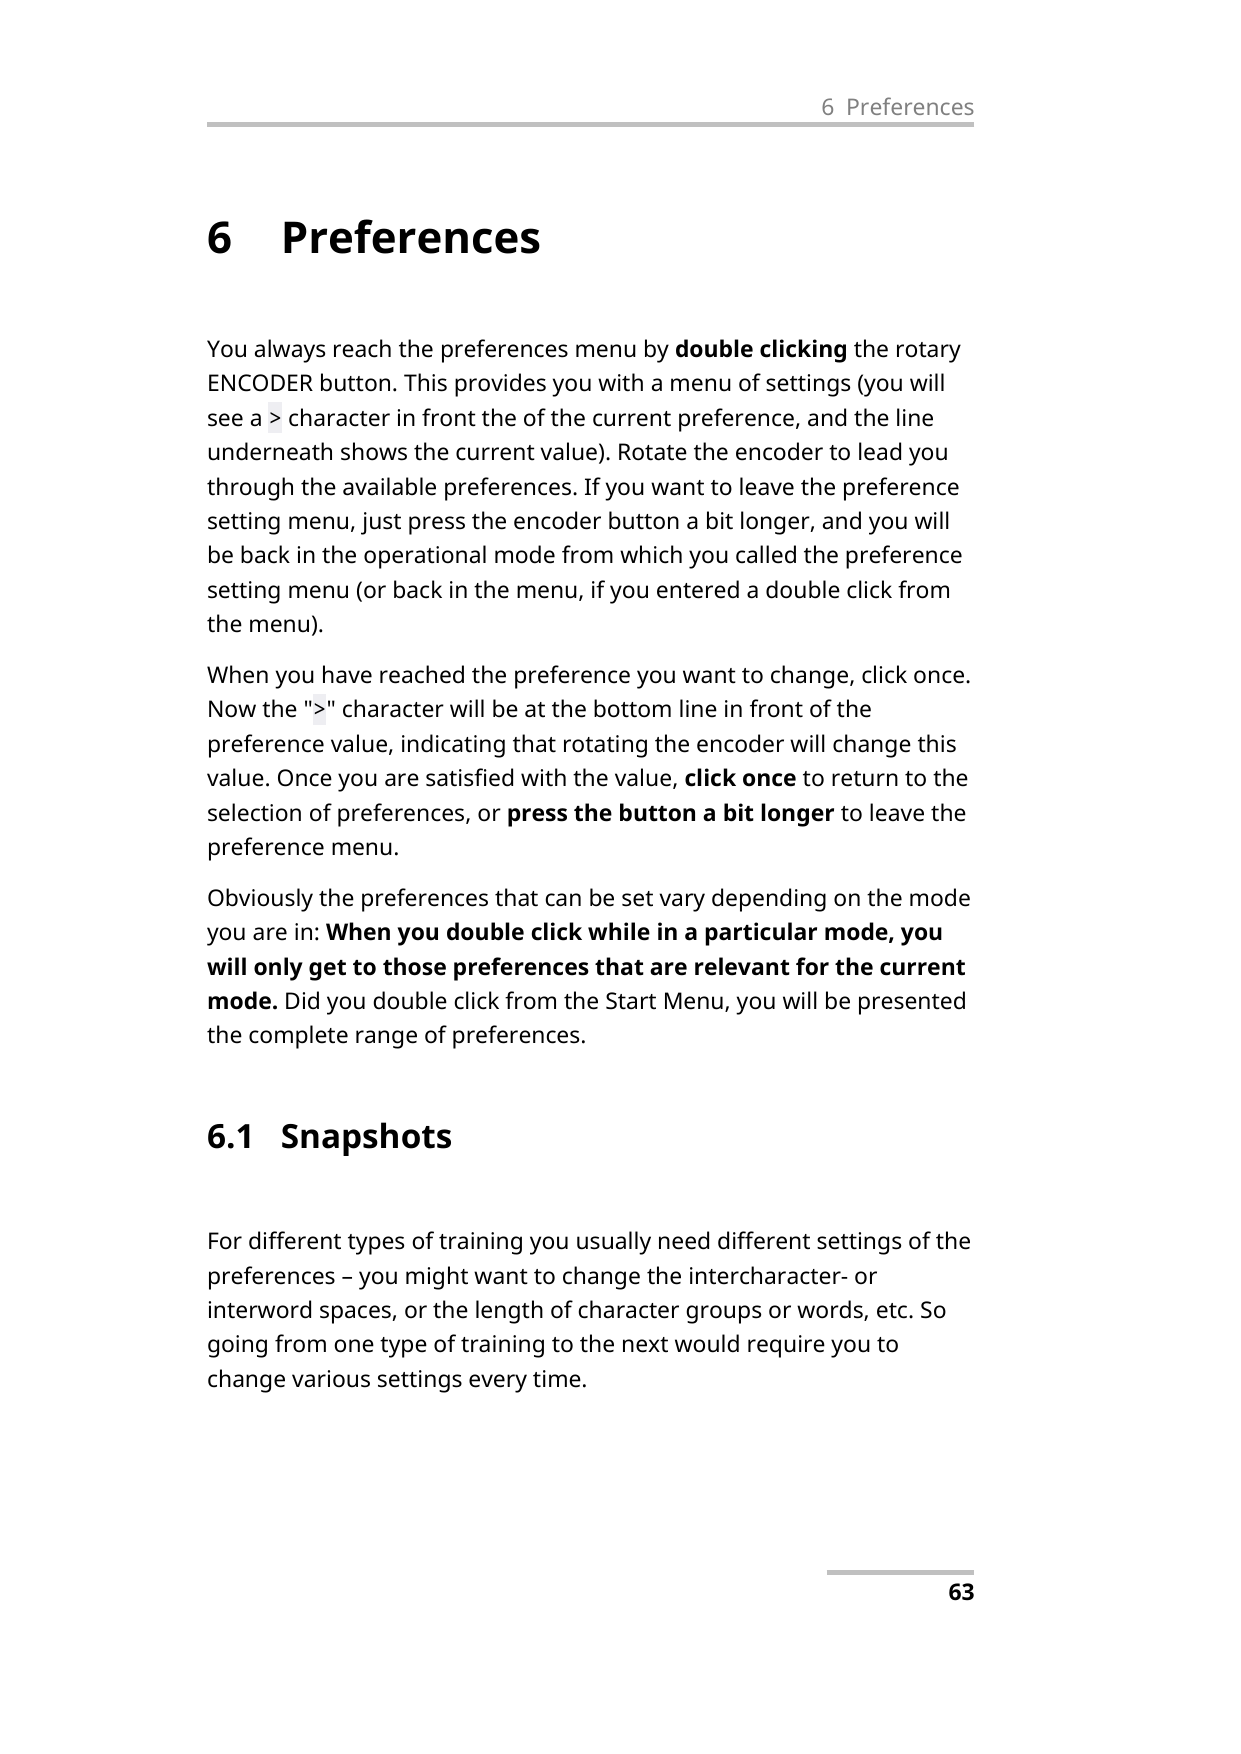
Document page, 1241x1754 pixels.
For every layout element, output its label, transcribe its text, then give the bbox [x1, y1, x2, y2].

text You always reach the preferences menu by double clicking the rotary ENCODER button. This provides you with a menu of settings (you will see a > character in front the of the current preference, and the line underneath shows the current value). Rotate the encoder to lead you through the available preferences. If you want to leave the preference setting menu, just press the encoder button a bit longer, and you will be back in the operational mode from which you called the preference setting menu (or back in the menu, if you entered a double click from the menu). [207, 333, 974, 639]
text When you have reached the preference you want to change, click once. Now the ">" character will be at the bottom line in front of the preference value, indicating that rotating the encoder will change this value. Once you are satisfied with the value, click once to return to the selection of preferences, or press the button a bit longer to leave the preference menu. [207, 659, 974, 862]
text For different types of training you usually need different settings of the preferences – you might want to change the intercharacter- or interword spaces, or the length of character groups or words, etc. So going from one type of training to the next would require you to change various settings every time. [207, 1225, 974, 1394]
subtitle Snapshots [207, 1113, 974, 1158]
text Obviously the preferences that can be set vary depending on the mode you are in: When you double click while in a particular mode, you will only get to those preferences that are relevant for the current mode. Did you double click from the Start Menu, you will be presented the complete range of preferences. [207, 882, 974, 1051]
subtitle Preferences [207, 207, 974, 266]
